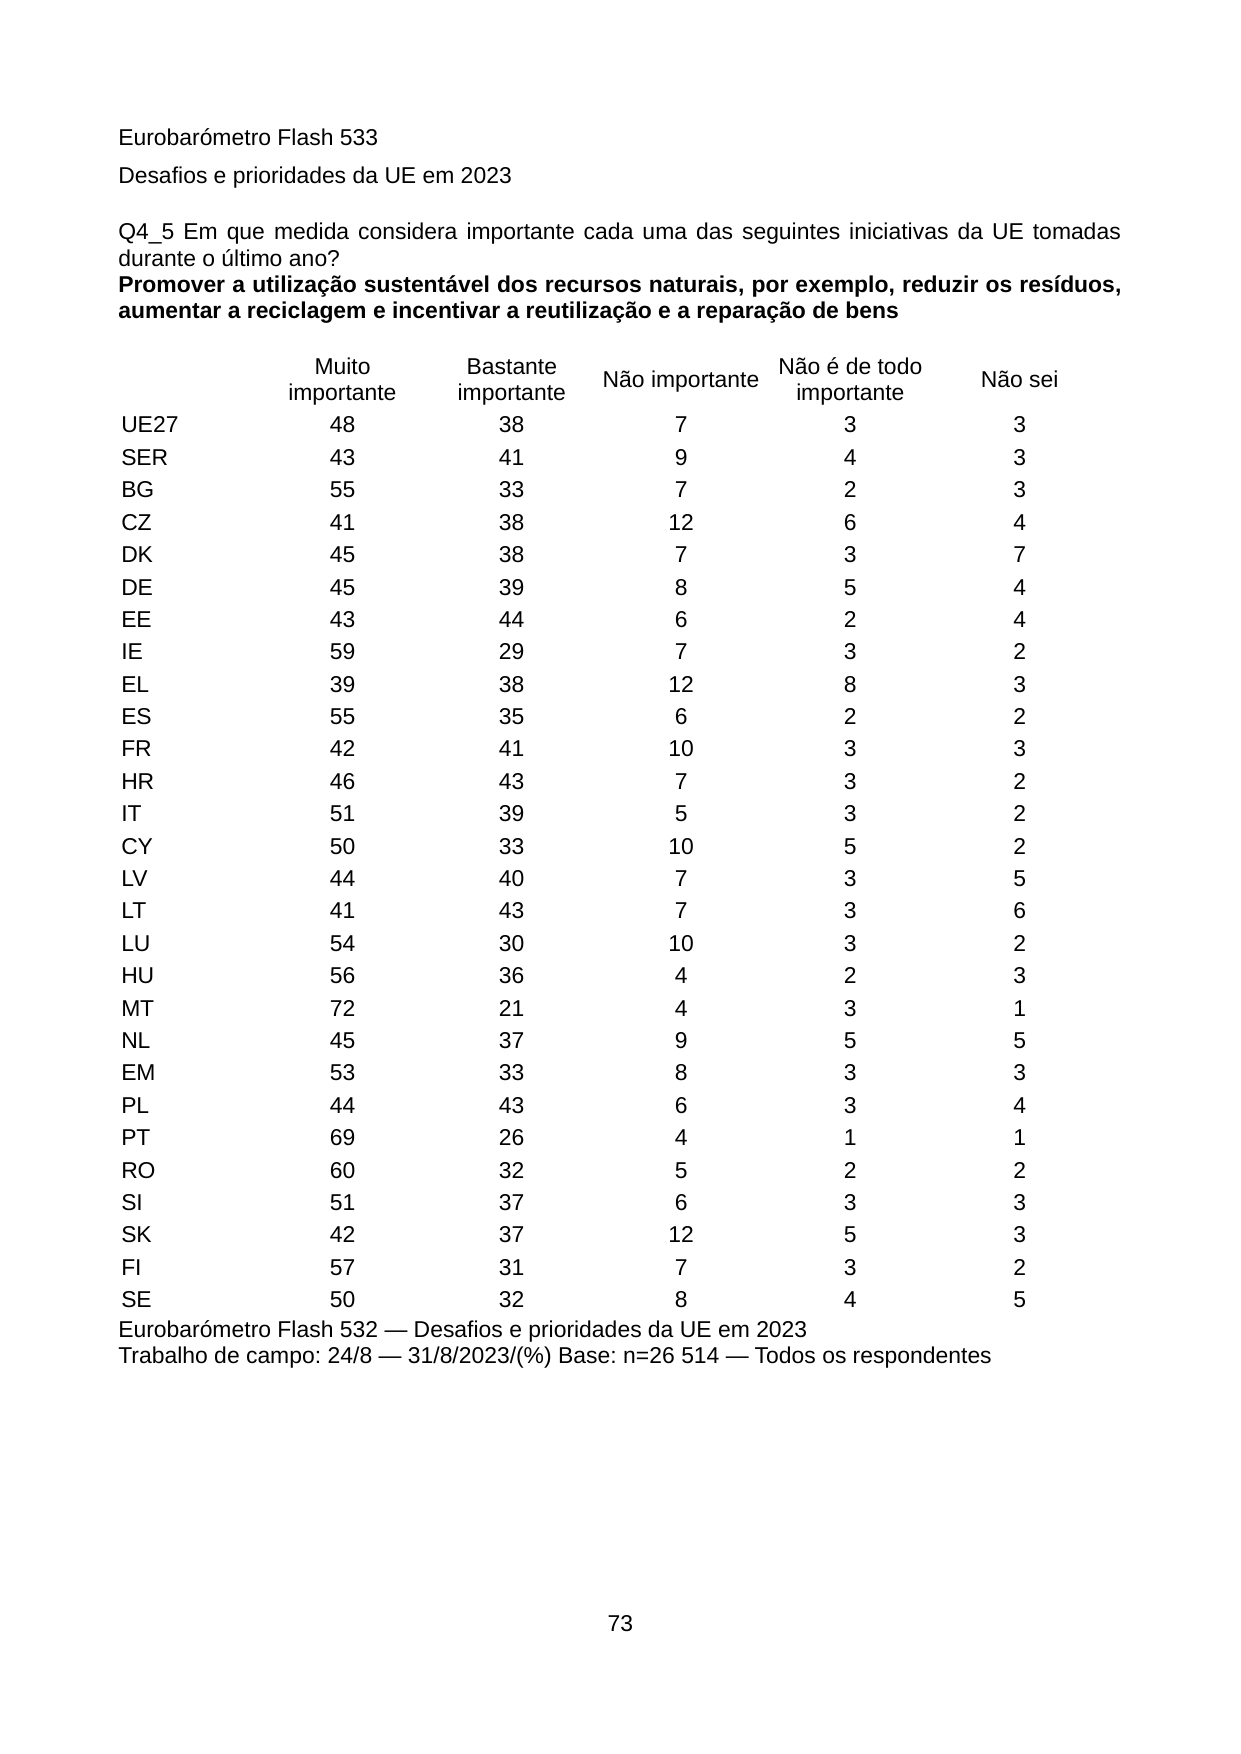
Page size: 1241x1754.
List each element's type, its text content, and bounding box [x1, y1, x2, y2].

table_cell 2 [935, 830, 1104, 862]
table_cell 1 [765, 1121, 935, 1153]
table_cell 69 [258, 1121, 427, 1153]
table_cell 38 [427, 668, 596, 700]
table_cell 3 [765, 1186, 935, 1218]
table_cell 3 [765, 733, 935, 765]
table_cell 8 [765, 668, 935, 700]
table_cell 4 [596, 992, 765, 1024]
table_cell CY [118, 830, 258, 862]
table_cell 7 [596, 862, 765, 894]
table_cell RO [118, 1154, 258, 1186]
table_cell 7 [596, 635, 765, 668]
table_cell LU [118, 927, 258, 959]
text Eurobarómetro Flash 532 — Desafios e prioridades da UE em 2023 [118, 1316, 1122, 1342]
table_header Muito importante [258, 350, 427, 408]
table_cell 7 [596, 765, 765, 797]
text Trabalho de campo: 24/8 — 31/8/2023/(%) Base: n=26 514 — Todos os respondentes [118, 1342, 1122, 1368]
table_cell 37 [427, 1024, 596, 1056]
table_cell IT [118, 797, 258, 829]
table_cell 45 [258, 538, 427, 570]
table_cell FI [118, 1251, 258, 1283]
table_cell 4 [935, 506, 1104, 538]
table_cell ES [118, 700, 258, 732]
table_cell 5 [765, 1218, 935, 1251]
table_cell 6 [596, 603, 765, 635]
table_cell 8 [596, 1283, 765, 1316]
table_cell 51 [258, 797, 427, 829]
table_cell 43 [427, 765, 596, 797]
table_cell 50 [258, 1283, 427, 1316]
table_cell 39 [427, 570, 596, 603]
table_cell 3 [765, 1089, 935, 1121]
table_cell 4 [765, 1283, 935, 1316]
text Q4_5 Em que medida considera importante cada uma das seguintes iniciativas da UE tomadas durante o último ano? [118, 218, 1122, 271]
table_cell EE [118, 603, 258, 635]
table_cell 4 [935, 603, 1104, 635]
table_cell 3 [765, 797, 935, 829]
table_cell 2 [935, 1154, 1104, 1186]
table_cell 7 [596, 894, 765, 927]
table_cell 2 [935, 765, 1104, 797]
table_cell 43 [427, 894, 596, 927]
table_cell 5 [765, 1024, 935, 1056]
table_cell 12 [596, 1218, 765, 1251]
table_cell 5 [596, 797, 765, 829]
table_header Não importante [596, 350, 765, 408]
table_cell SK [118, 1218, 258, 1251]
table_cell UE27 [118, 409, 258, 441]
table_cell 3 [765, 894, 935, 927]
table_cell 43 [258, 441, 427, 473]
table_cell 39 [427, 797, 596, 829]
table_cell 3 [935, 733, 1104, 765]
table_cell 39 [258, 668, 427, 700]
table_cell 10 [596, 927, 765, 959]
table_cell 6 [765, 506, 935, 538]
table_cell 37 [427, 1186, 596, 1218]
table_cell 7 [596, 473, 765, 506]
table_cell 55 [258, 473, 427, 506]
text Promover a utilização sustentável dos recursos naturais, por exemplo, reduzir os resíduos, aumentar a reciclagem e incentivar a reutilização e a reparação de bens [118, 271, 1122, 323]
table_cell 4 [596, 1121, 765, 1153]
table_cell 3 [765, 409, 935, 441]
table_cell 51 [258, 1186, 427, 1218]
table_cell 31 [427, 1251, 596, 1283]
table_cell 12 [596, 668, 765, 700]
table_cell 3 [765, 538, 935, 570]
table_cell 3 [765, 1251, 935, 1283]
table_cell 3 [935, 1186, 1104, 1218]
table_cell 53 [258, 1056, 427, 1089]
table_cell 33 [427, 473, 596, 506]
table_cell IE [118, 635, 258, 668]
table_cell 1 [935, 1121, 1104, 1153]
table_cell MT [118, 992, 258, 1024]
table_cell 7 [596, 538, 765, 570]
table_cell 5 [935, 1283, 1104, 1316]
table_cell 8 [596, 570, 765, 603]
table_cell 33 [427, 830, 596, 862]
table_cell 59 [258, 635, 427, 668]
table_cell LV [118, 862, 258, 894]
table_cell 8 [596, 1056, 765, 1089]
table_cell 2 [935, 635, 1104, 668]
table_cell HU [118, 959, 258, 992]
table_cell 72 [258, 992, 427, 1024]
table_cell 41 [427, 733, 596, 765]
table_cell 5 [765, 830, 935, 862]
table_cell 4 [935, 1089, 1104, 1121]
table_cell 6 [596, 700, 765, 732]
table_cell 45 [258, 570, 427, 603]
table_cell 3 [765, 1056, 935, 1089]
table_cell 7 [596, 409, 765, 441]
table_cell 9 [596, 441, 765, 473]
table_cell 3 [765, 927, 935, 959]
table_cell 21 [427, 992, 596, 1024]
table_cell 9 [596, 1024, 765, 1056]
table_cell HR [118, 765, 258, 797]
table_cell EM [118, 1056, 258, 1089]
table_cell 35 [427, 700, 596, 732]
table_cell 4 [596, 959, 765, 992]
table_cell 38 [427, 506, 596, 538]
table_cell 50 [258, 830, 427, 862]
table_cell 46 [258, 765, 427, 797]
table_cell 10 [596, 733, 765, 765]
table_cell 2 [765, 700, 935, 732]
table_cell 2 [765, 1154, 935, 1186]
table_cell 2 [765, 473, 935, 506]
table_cell 2 [935, 797, 1104, 829]
table_cell 2 [935, 927, 1104, 959]
table_cell 2 [765, 603, 935, 635]
table_cell 3 [765, 862, 935, 894]
table_cell EL [118, 668, 258, 700]
table_cell 54 [258, 927, 427, 959]
table_cell 5 [765, 570, 935, 603]
table_cell 5 [596, 1154, 765, 1186]
table_cell 57 [258, 1251, 427, 1283]
table_header Bastante importante [427, 350, 596, 408]
table_cell 1 [935, 992, 1104, 1024]
table_cell 6 [596, 1186, 765, 1218]
table_cell 10 [596, 830, 765, 862]
table_cell 3 [935, 441, 1104, 473]
table_cell 4 [765, 441, 935, 473]
table_cell 60 [258, 1154, 427, 1186]
table_cell 44 [258, 1089, 427, 1121]
table_cell 29 [427, 635, 596, 668]
table_cell SI [118, 1186, 258, 1218]
table_cell 42 [258, 1218, 427, 1251]
table_cell 7 [596, 1251, 765, 1283]
table_cell 3 [765, 765, 935, 797]
table_cell BG [118, 473, 258, 506]
table_cell 12 [596, 506, 765, 538]
table_cell 3 [935, 1218, 1104, 1251]
table_cell DE [118, 570, 258, 603]
table_cell 32 [427, 1154, 596, 1186]
table_cell CZ [118, 506, 258, 538]
table_cell 40 [427, 862, 596, 894]
table_cell FR [118, 733, 258, 765]
table_cell 6 [935, 894, 1104, 927]
table_cell PL [118, 1089, 258, 1121]
table_cell SER [118, 441, 258, 473]
table_cell 37 [427, 1218, 596, 1251]
table_cell 42 [258, 733, 427, 765]
table_cell SE [118, 1283, 258, 1316]
table_cell 3 [935, 668, 1104, 700]
table_cell 3 [935, 409, 1104, 441]
table_header Não sei [935, 350, 1104, 408]
table_cell 3 [765, 992, 935, 1024]
table_cell 33 [427, 1056, 596, 1089]
table_cell PT [118, 1121, 258, 1153]
table_cell 3 [935, 959, 1104, 992]
table_cell 36 [427, 959, 596, 992]
table_cell 6 [596, 1089, 765, 1121]
table_cell 3 [765, 635, 935, 668]
table_cell NL [118, 1024, 258, 1056]
table_cell 2 [765, 959, 935, 992]
table_cell DK [118, 538, 258, 570]
table_cell 44 [427, 603, 596, 635]
table_cell 41 [258, 506, 427, 538]
table_cell 5 [935, 1024, 1104, 1056]
table_cell 2 [935, 700, 1104, 732]
table_cell 48 [258, 409, 427, 441]
table_cell 43 [258, 603, 427, 635]
table_cell 43 [427, 1089, 596, 1121]
table_cell 7 [935, 538, 1104, 570]
table_cell 44 [258, 862, 427, 894]
table_cell 56 [258, 959, 427, 992]
table_cell 41 [258, 894, 427, 927]
table_cell 4 [935, 570, 1104, 603]
table_cell 5 [935, 862, 1104, 894]
table_cell 41 [427, 441, 596, 473]
table_cell 30 [427, 927, 596, 959]
table_header [118, 350, 258, 408]
table_cell 45 [258, 1024, 427, 1056]
table_cell 38 [427, 538, 596, 570]
table_header Não é de todo importante [765, 350, 935, 408]
table_cell 38 [427, 409, 596, 441]
table_cell 26 [427, 1121, 596, 1153]
table_cell LT [118, 894, 258, 927]
table_cell 3 [935, 1056, 1104, 1089]
table_cell 3 [935, 473, 1104, 506]
table_cell 32 [427, 1283, 596, 1316]
table_cell 2 [935, 1251, 1104, 1283]
table_cell 55 [258, 700, 427, 732]
